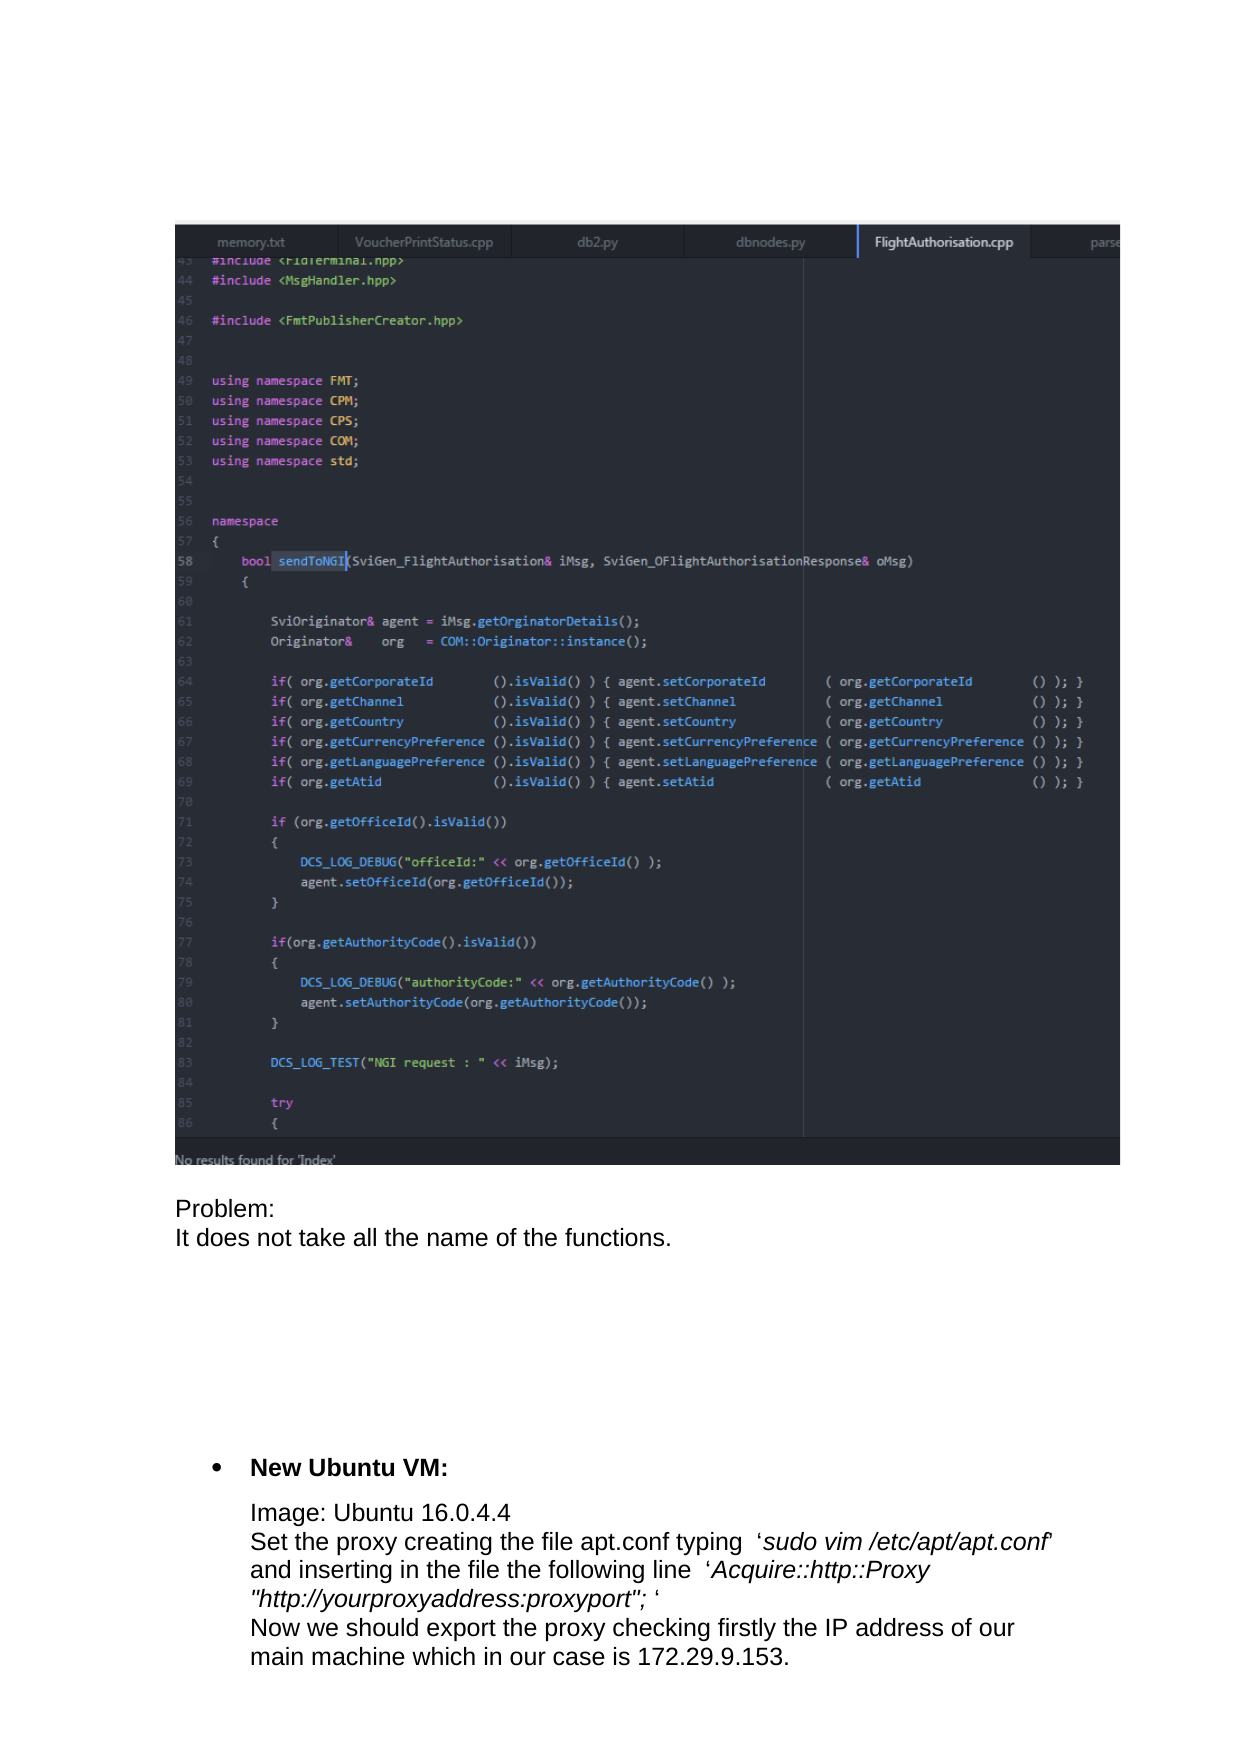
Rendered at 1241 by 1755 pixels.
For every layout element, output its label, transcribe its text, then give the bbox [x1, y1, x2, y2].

text Image: Ubuntu 16.0.4.4 [250, 1498, 1065, 1527]
text and inserting in the file the following line ‘Acquire::http::Proxy "http://yourproxyaddress:proxyport"; ‘ [250, 1556, 1065, 1613]
list New Ubuntu VM: [212, 1452, 1065, 1481]
text Now we should export the proxy checking firstly the IP address of our main machine which in our case is 172.29.9.153. [250, 1613, 1065, 1671]
text Set the proxy creating the file apt.conf typing ‘sudo vim /etc/apt/apt.conf’ [250, 1527, 1065, 1556]
text Problem: [175, 1194, 1065, 1222]
picture [175, 220, 1121, 1165]
text It does not take all the name of the functions. [175, 1222, 1065, 1251]
